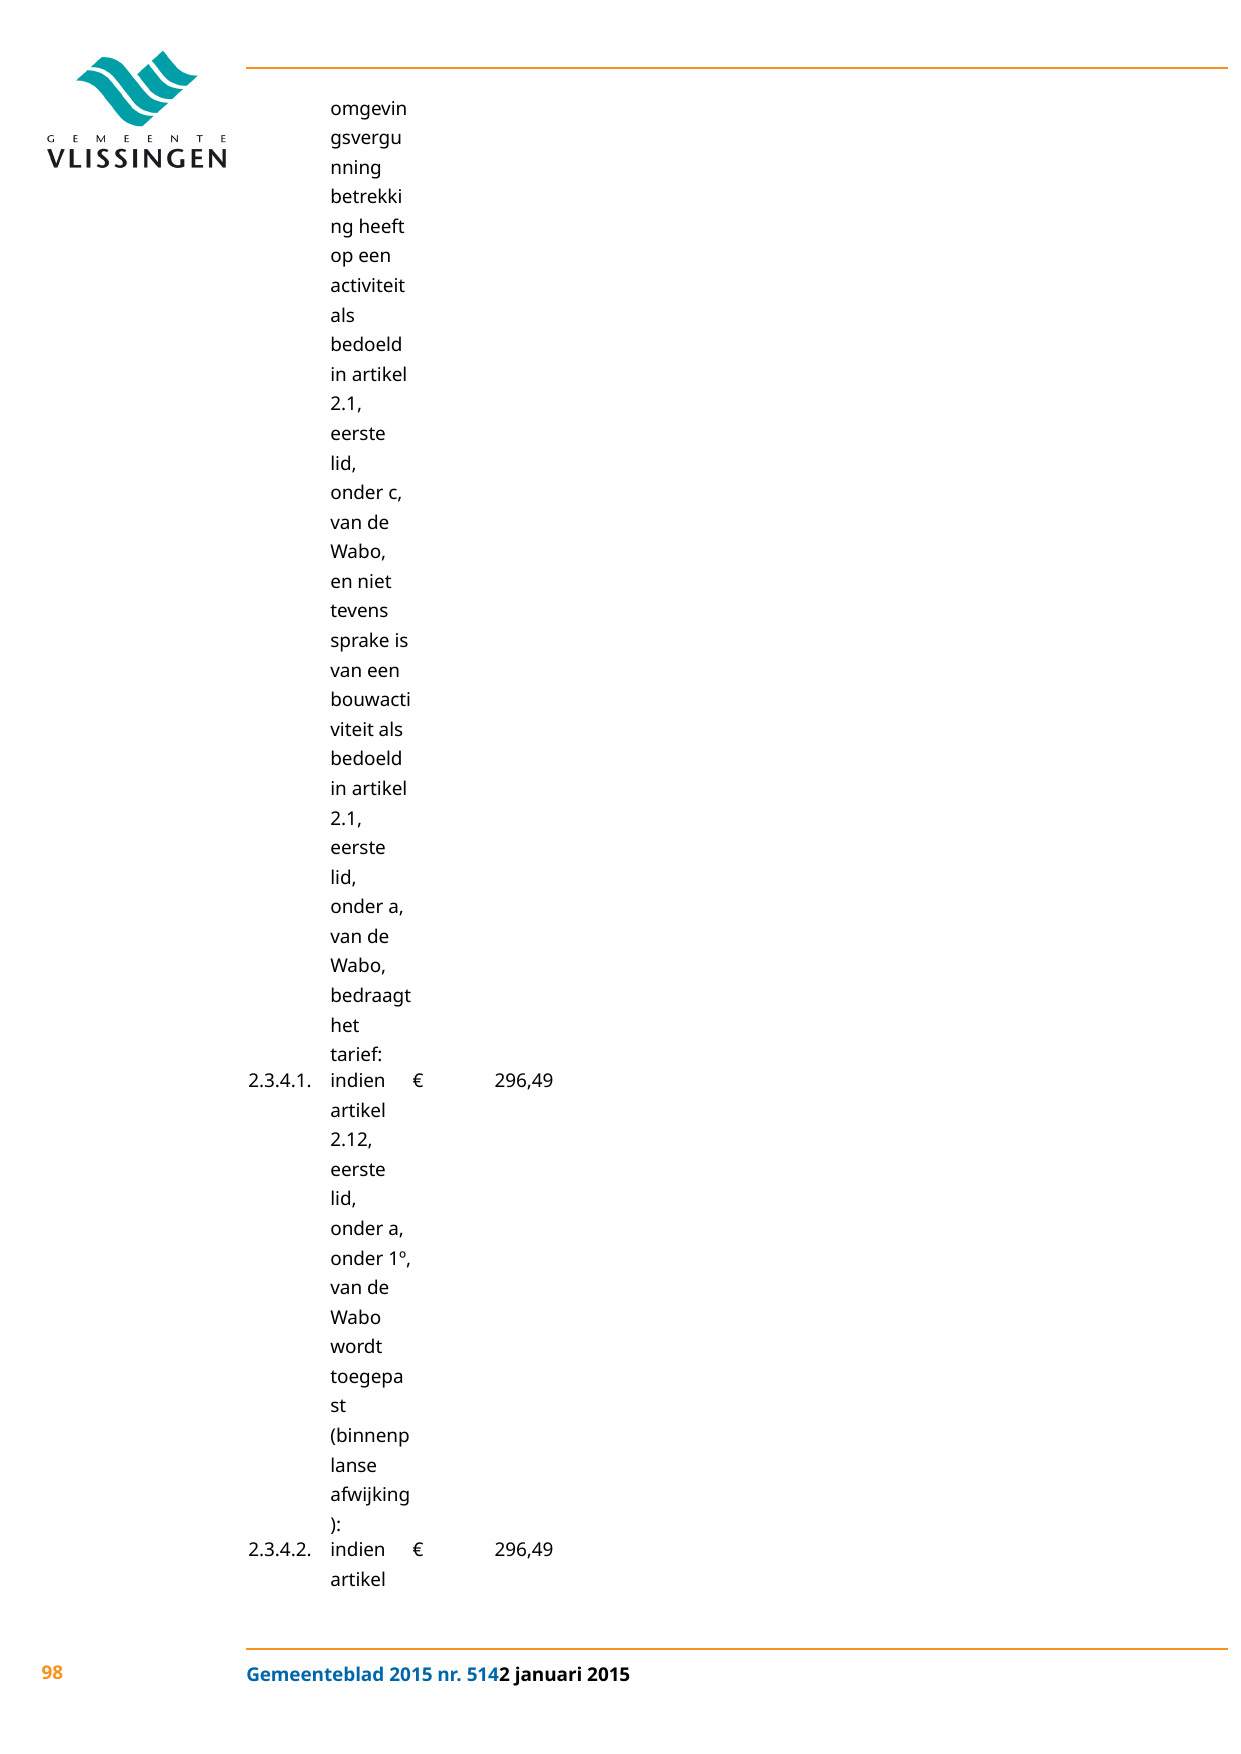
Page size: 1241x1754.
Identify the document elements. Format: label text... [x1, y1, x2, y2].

table_cell [987, 1537, 1069, 1592]
table_cell [248, 95, 330, 1067]
table_cell [494, 95, 577, 1067]
table_cell [823, 1537, 905, 1592]
table_cell [987, 95, 1069, 1067]
table_cell [659, 95, 741, 1067]
table_cell [905, 1067, 987, 1537]
picture [41, 47, 231, 172]
table_cell [905, 1537, 987, 1592]
table_cell [741, 1537, 823, 1592]
table_cell 2.3.4.1. [248, 1067, 330, 1537]
table_cell [741, 95, 823, 1067]
table_cell [577, 1067, 659, 1537]
table_cell [659, 1067, 741, 1537]
table_cell [1069, 1067, 1152, 1537]
table_cell omgevingsvergunning betrekking heeft op een activiteit als bedoeld in artikel 2.1, eerste lid, onder c, van de Wabo, en niet tevens sprake is van een bouwactiviteit als bedoeld in artikel 2.1, eerste lid, onder a, van de Wabo, bedraagt het tarief: [330, 95, 412, 1067]
table_cell [823, 1067, 905, 1537]
table_cell [577, 1537, 659, 1592]
table_cell € [412, 1067, 494, 1537]
table_cell indien artikel [330, 1537, 412, 1592]
table_cell 296,49 [494, 1067, 577, 1537]
table_cell € [412, 1537, 494, 1592]
table_cell [987, 1067, 1069, 1537]
table_cell 2.3.4.2. [248, 1537, 330, 1592]
table_cell [905, 95, 987, 1067]
table_cell [741, 1067, 823, 1537]
table_cell [1069, 95, 1152, 1067]
table_cell indien artikel 2.12, eerste lid, onder a, onder 1º, van de Wabo wordt toegepast (binnenplanse afwijking): [330, 1067, 412, 1537]
table_cell [412, 95, 494, 1067]
table_cell [659, 1537, 741, 1592]
table_cell [823, 95, 905, 1067]
table_cell [1069, 1537, 1152, 1592]
table_cell [577, 95, 659, 1067]
table_cell 296,49 [494, 1537, 577, 1592]
